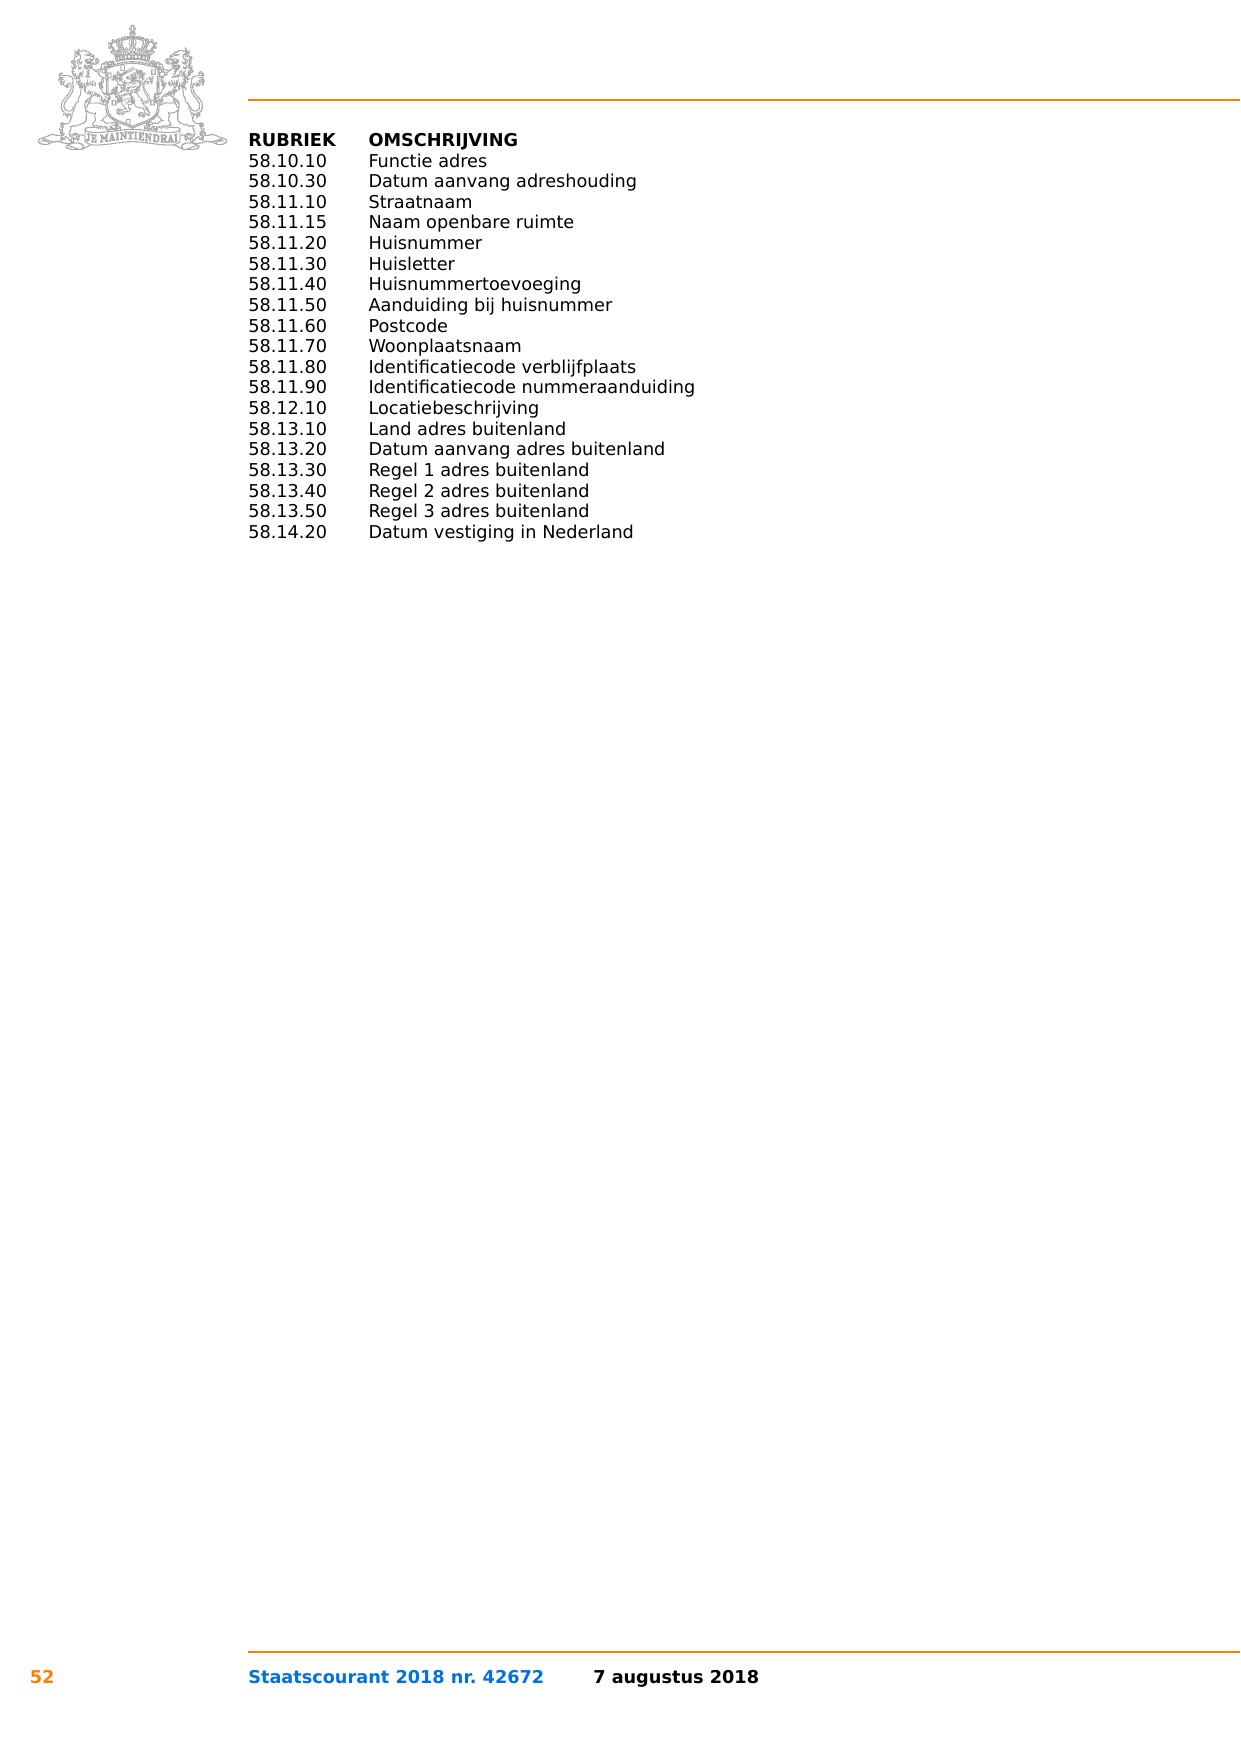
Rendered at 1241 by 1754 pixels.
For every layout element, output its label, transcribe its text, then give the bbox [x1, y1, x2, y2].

table_cell 58.11.20 [248, 233, 362, 254]
table_cell 58.12.10 [248, 398, 362, 419]
table_cell 58.13.30 [248, 460, 362, 481]
table_cell Datum aanvang adreshouding [363, 171, 1163, 192]
table_cell 58.14.20 [248, 522, 362, 542]
table_cell 58.11.60 [248, 316, 362, 336]
table_cell 58.13.50 [248, 501, 362, 522]
table_cell Aanduiding bij huisnummer [363, 295, 1163, 316]
table_cell Huisnummertoevoeging [363, 274, 1163, 295]
table_cell Straatnaam [363, 192, 1163, 212]
table_cell 58.11.30 [248, 254, 362, 274]
picture [38, 25, 227, 150]
table_cell Regel 2 adres buitenland [363, 481, 1163, 501]
table_cell 58.11.10 [248, 192, 362, 212]
table_cell 58.11.15 [248, 213, 362, 233]
table_cell 58.11.50 [248, 295, 362, 316]
table_header OMSCHRIJVING [363, 130, 1163, 151]
table_cell Regel 1 adres buitenland [363, 460, 1163, 481]
table_cell Functie adres [363, 151, 1163, 171]
table_cell Regel 3 adres buitenland [363, 501, 1163, 522]
table_cell 58.13.10 [248, 419, 362, 439]
table_cell 58.11.90 [248, 378, 362, 398]
table_cell Locatiebeschrijving [363, 398, 1163, 419]
table_cell Woonplaatsnaam [363, 336, 1163, 357]
table_cell 58.10.30 [248, 171, 362, 192]
table_cell Postcode [363, 316, 1163, 336]
table_cell 58.11.40 [248, 274, 362, 295]
table_cell 58.11.70 [248, 336, 362, 357]
table_header RUBRIEK [248, 130, 362, 151]
table_cell Huisletter [363, 254, 1163, 274]
table_cell Identificatiecode nummeraanduiding [363, 378, 1163, 398]
table_cell Datum vestiging in Nederland [363, 522, 1163, 542]
table_cell 58.13.40 [248, 481, 362, 501]
table_cell Huisnummer [363, 233, 1163, 254]
table_cell 58.13.20 [248, 439, 362, 460]
table_cell 58.10.10 [248, 151, 362, 171]
table_cell Datum aanvang adres buitenland [363, 439, 1163, 460]
table_cell Identificatiecode verblijfplaats [363, 357, 1163, 377]
table_cell 58.11.80 [248, 357, 362, 377]
table_cell Land adres buitenland [363, 419, 1163, 439]
table_cell Naam openbare ruimte [363, 213, 1163, 233]
